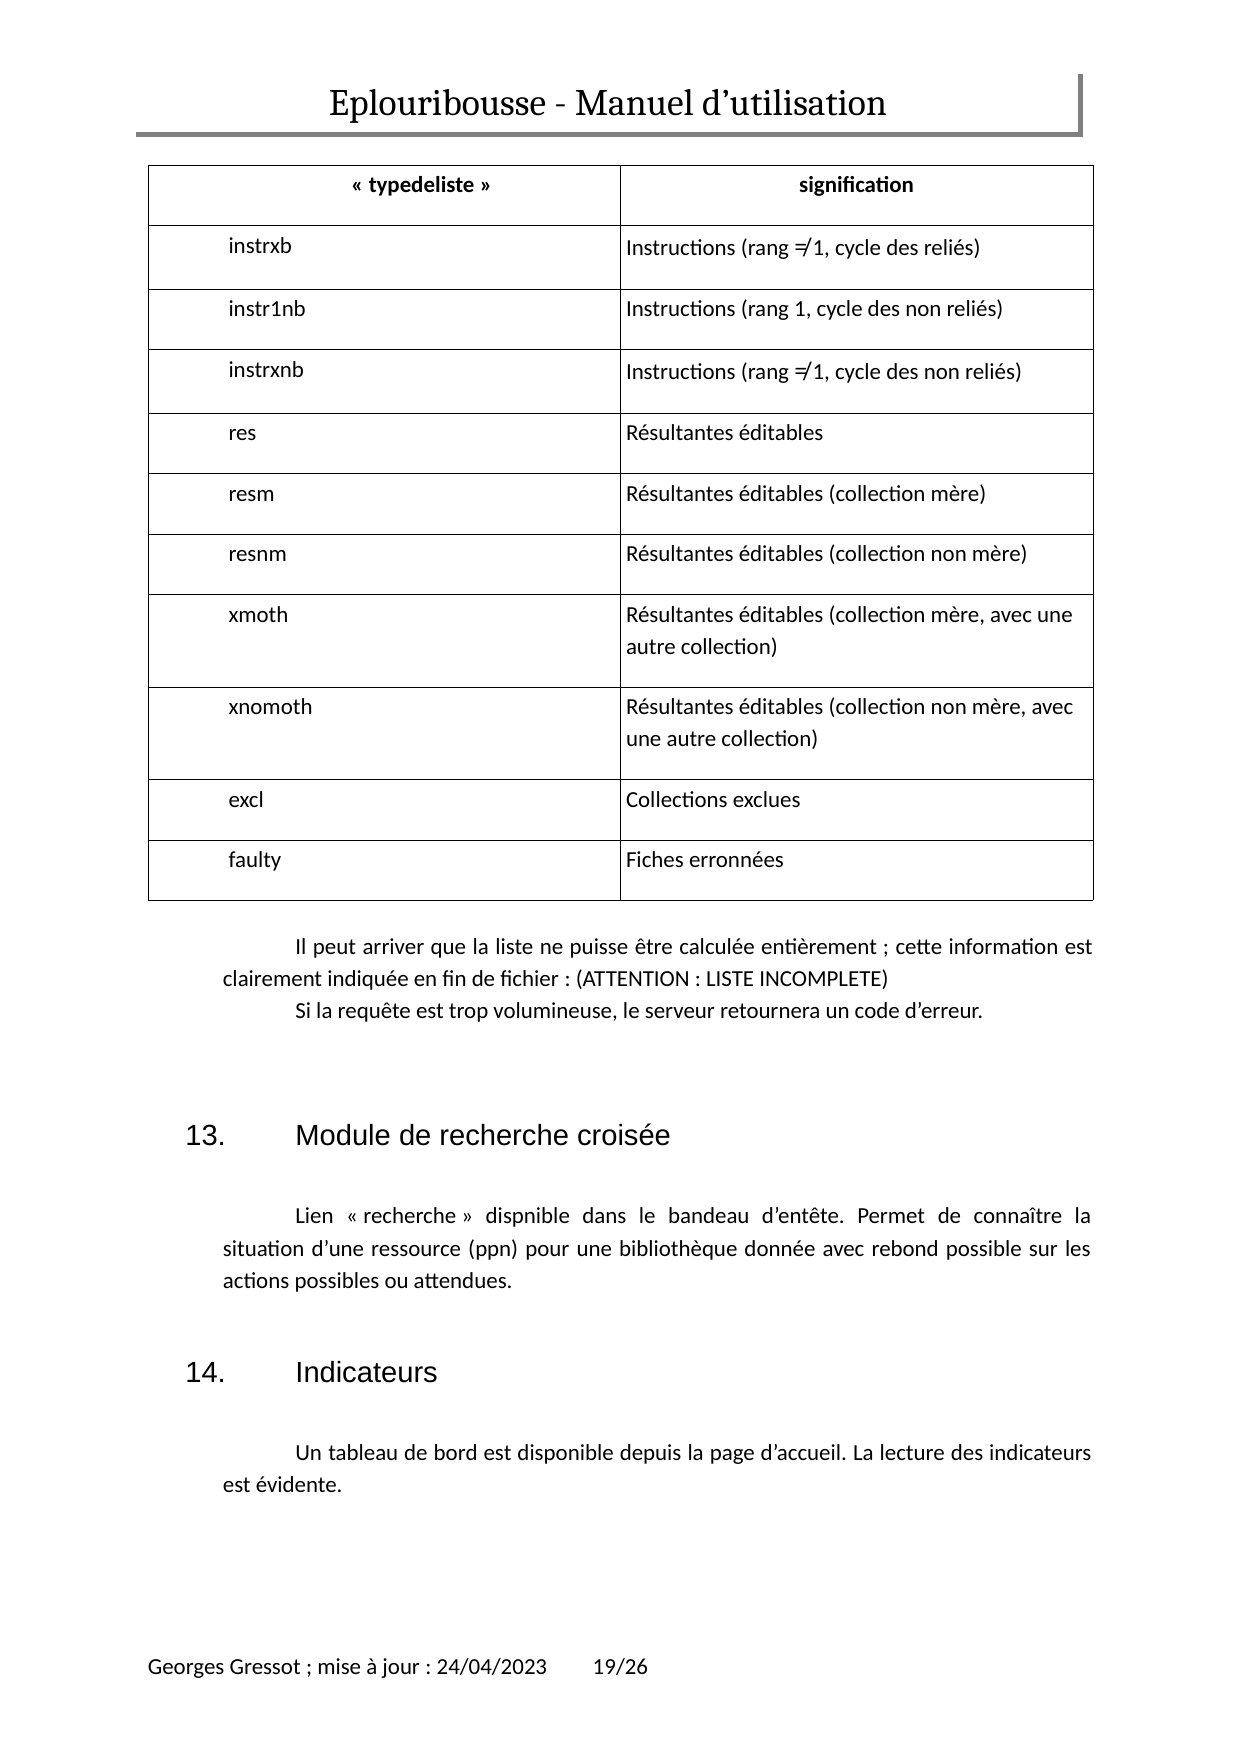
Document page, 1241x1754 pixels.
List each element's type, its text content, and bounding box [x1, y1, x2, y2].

table_cell faulty [149, 841, 620, 900]
subtitle Module de recherche croisée [185, 1118, 1093, 1152]
table_cell resnm [149, 535, 620, 594]
table_cell res [149, 414, 620, 473]
table_header signification [621, 166, 1093, 225]
list Un tableau de bord est disponible depuis la page d’accueil. La lecture des indicateurs est évidente. [223, 1438, 1093, 1499]
table_cell Résultantes éditables (collection non mère, avec une autre collection) [621, 688, 1093, 779]
table_cell Résultantes éditables (collection mère, avec une autre collection) [621, 595, 1093, 687]
table_cell Résultantes éditables (collection mère) [621, 474, 1093, 533]
table_cell Collections exclues [621, 780, 1093, 839]
table_header « typedeliste » [149, 166, 620, 225]
table_cell excl [149, 780, 620, 839]
list Si la requête est trop volumineuse, le serveur retournera un code d’erreur. [223, 997, 1093, 1025]
table_cell Instructions (rang 1, cycle des non reliés) [621, 290, 1093, 349]
table_cell instr1nb [149, 290, 620, 349]
table_cell Résultantes éditables (collection non mère) [621, 535, 1093, 594]
table_cell resm [149, 474, 620, 533]
table_cell xnomoth [149, 688, 620, 779]
list Il peut arriver que la liste ne puisse être calculée entièrement ; cette information est clairement indiquée en fin de fichier : (ATTENTION : LISTE INCOMPLETE) [223, 932, 1093, 992]
table_cell Instructions (rang ≠ 1, cycle des non reliés) [621, 350, 1093, 413]
table_cell Instructions (rang ≠ 1, cycle des reliés) [621, 226, 1093, 289]
list Lien « recherche » dispnible dans le bandeau d’entête. Permet de connaître la situation d’une ressource (ppn) pour une bibliothèque donnée avec rebond possible sur les actions possibles ou attendues. [223, 1201, 1093, 1294]
subtitle Indicateurs [185, 1355, 1093, 1389]
table_cell instrxb [149, 226, 620, 289]
table_cell instrxnb [149, 350, 620, 413]
table_cell Fiches erronnées [621, 841, 1093, 900]
table_cell Résultantes éditables [621, 414, 1093, 473]
table_cell xmoth [149, 595, 620, 687]
